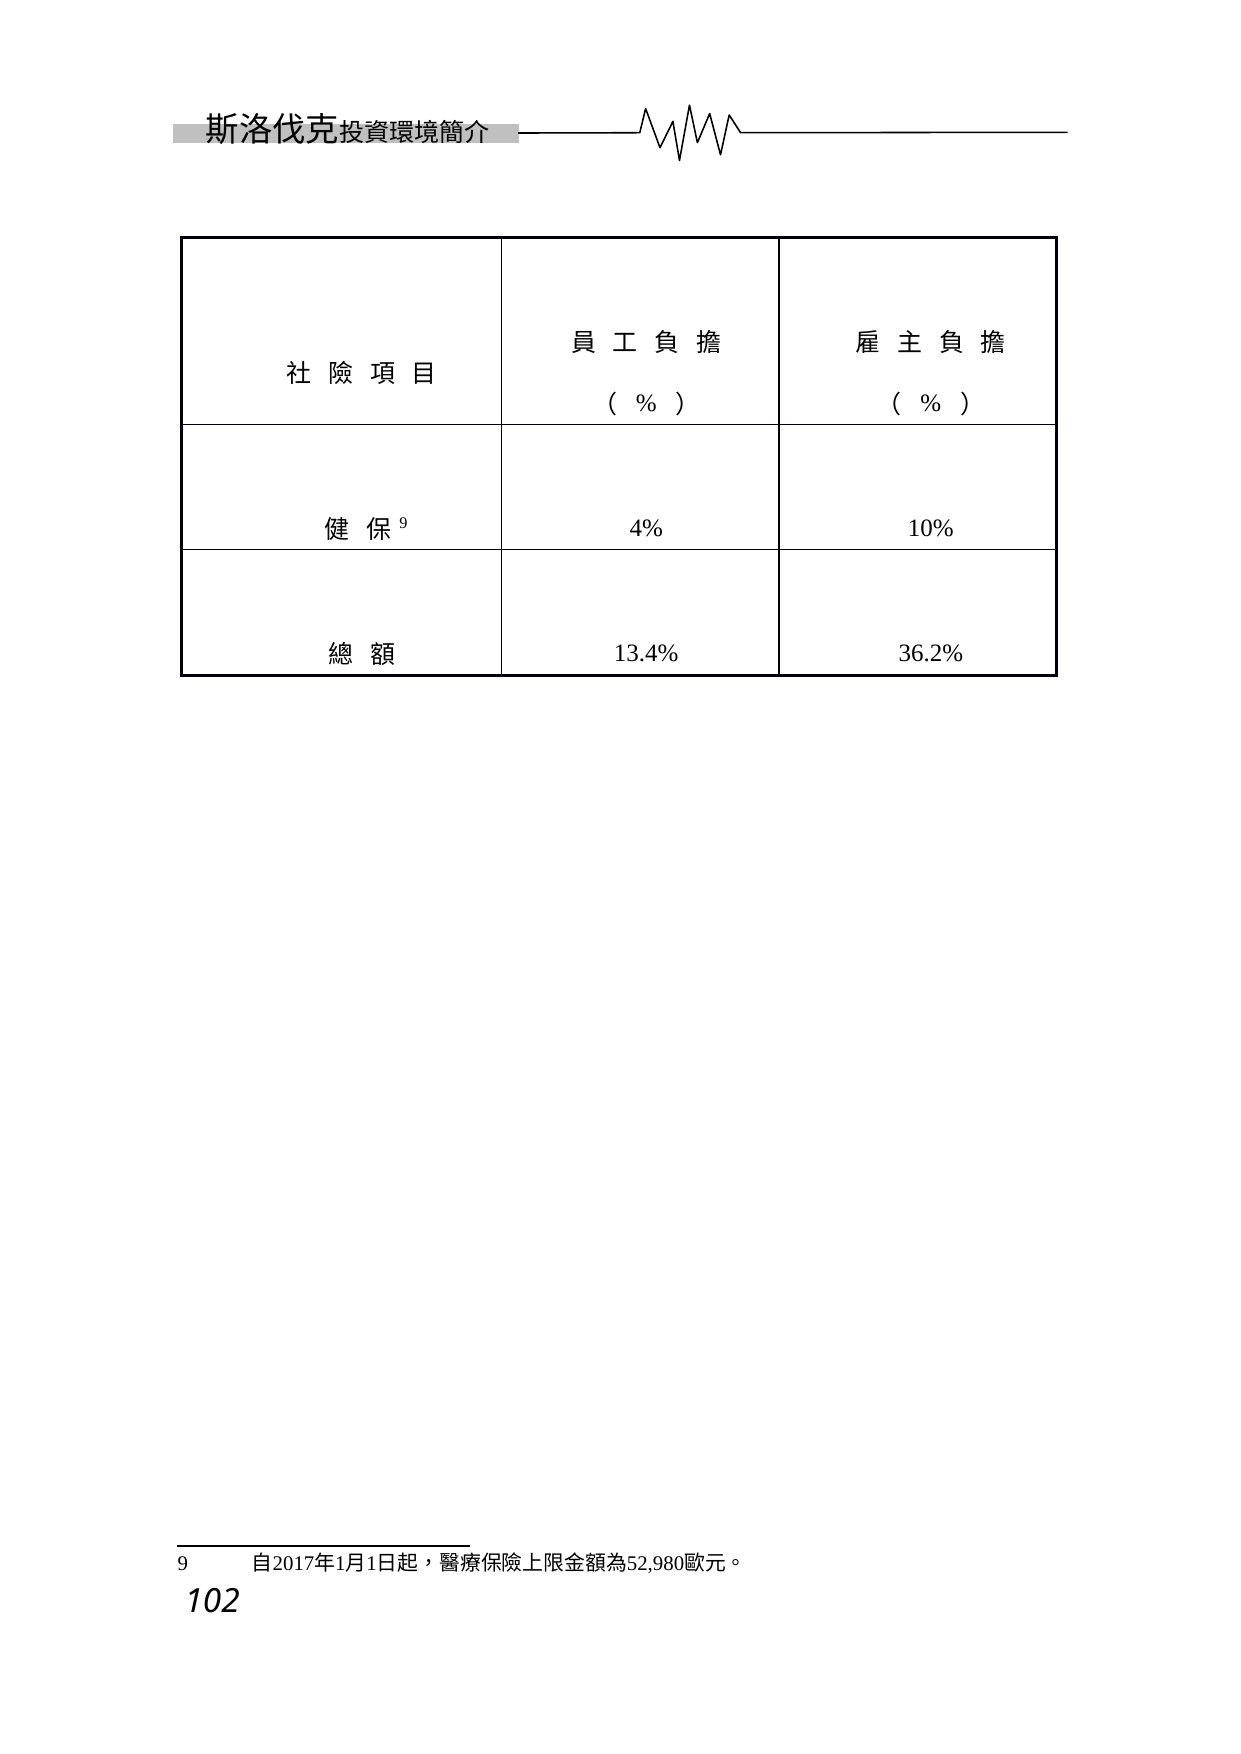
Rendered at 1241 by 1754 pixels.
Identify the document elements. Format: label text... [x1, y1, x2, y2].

table_cell 健保 [183, 425, 501, 549]
table_header 員工負擔（%） [502, 239, 778, 424]
table_header 雇主負擔（%） [780, 239, 1055, 424]
table_cell 36.2% [780, 550, 1055, 674]
table_cell 總額 [183, 550, 501, 674]
table_cell 13.4% [502, 550, 778, 674]
table_cell 4% [502, 425, 778, 549]
table_cell 10% [780, 425, 1055, 549]
table_header 社險項目 [183, 239, 501, 424]
